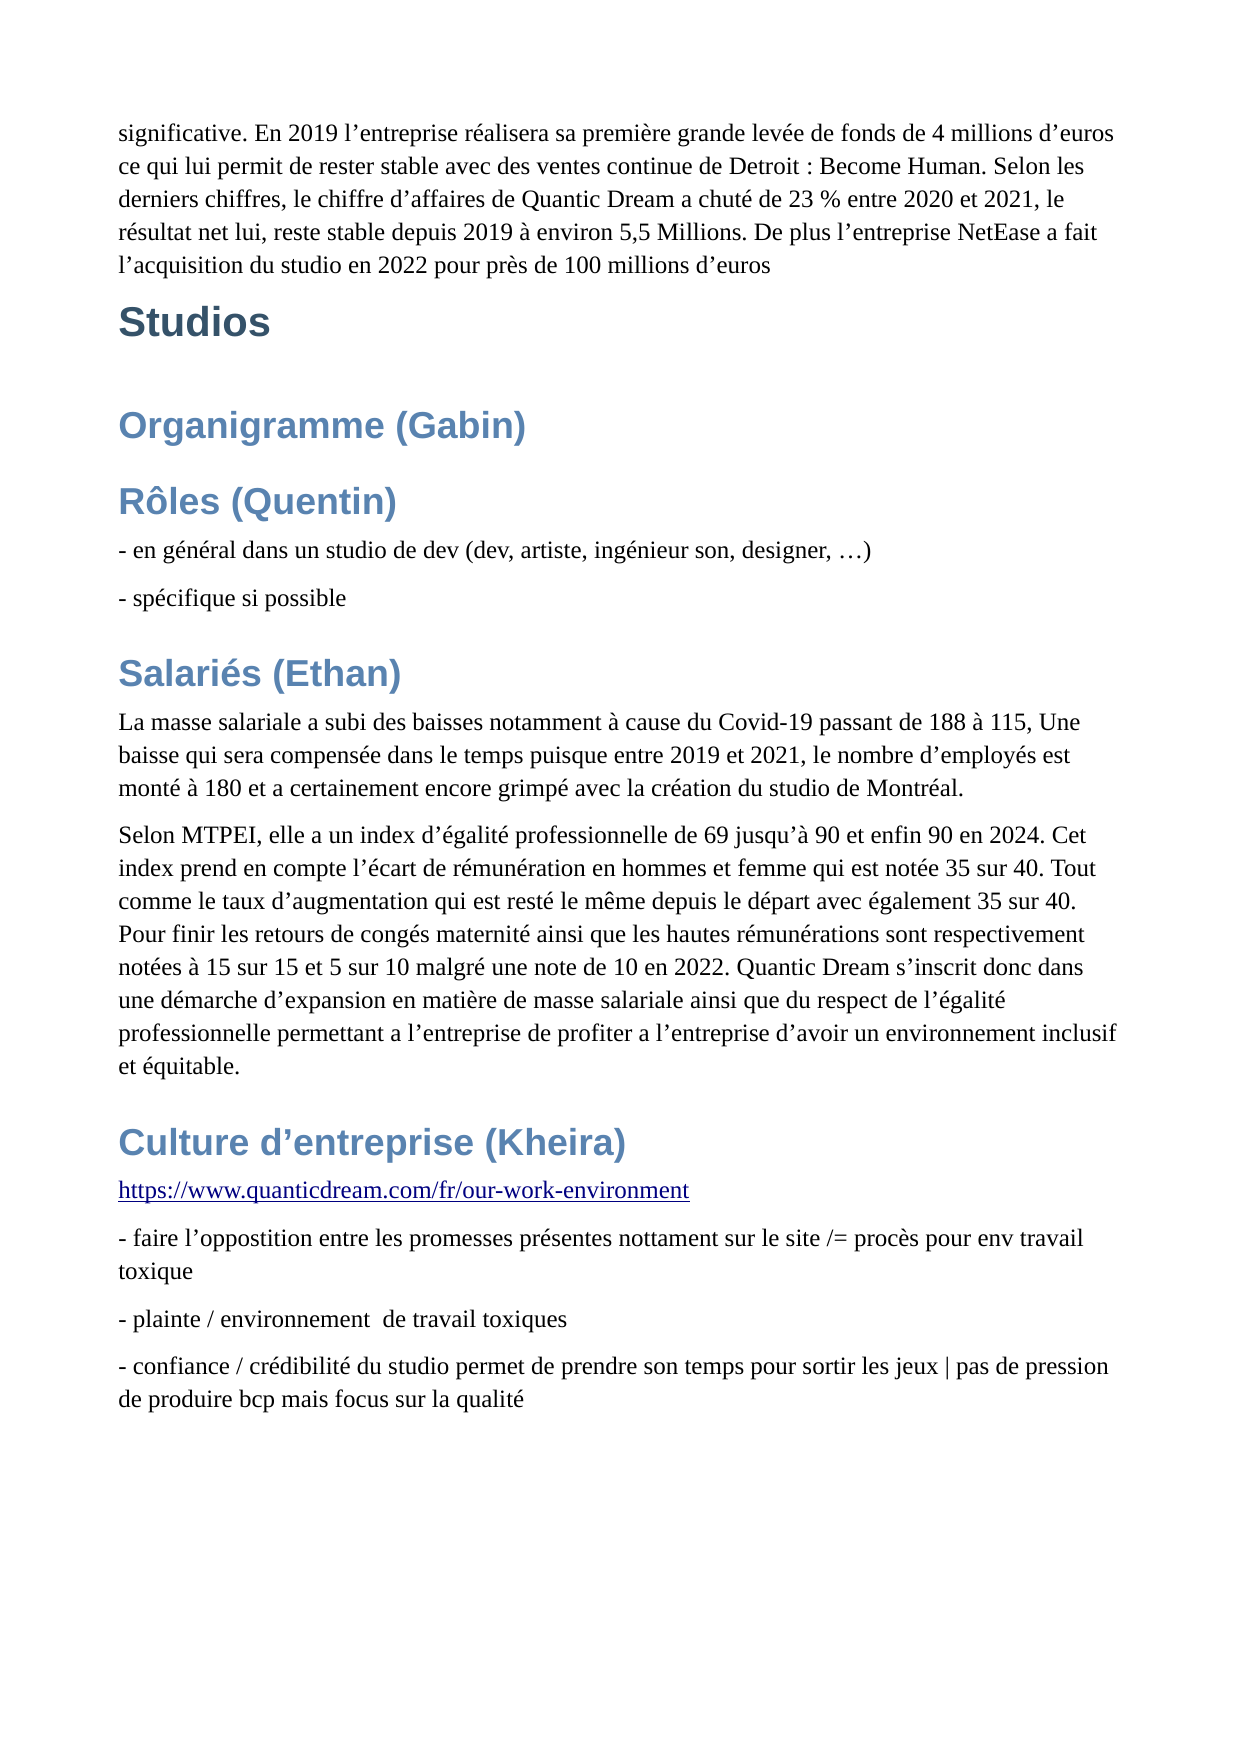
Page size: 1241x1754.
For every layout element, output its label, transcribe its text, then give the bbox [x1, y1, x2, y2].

text Selon MTPEI, elle a un index d’égalité professionnelle de 69 jusqu’à 90 et enfin 90 en 2024. Cet index prend en compte l’écart de rémunération en hommes et femme qui est notée 35 sur 40. Tout comme le taux d’augmentation qui est resté le même depuis le départ avec également 35 sur 40. Pour finir les retours de congés maternité ainsi que les hautes rémunérations sont respectivement notées à 15 sur 15 et 5 sur 10 malgré une note de 10 en 2022. Quantic Dream s’inscrit donc dans une démarche d’expansion en matière de masse salariale ainsi que du respect de l’égalité professionnelle permettant a l’entreprise de profiter a l’entreprise d’avoir un environnement inclusif et équitable. [118, 820, 1122, 1080]
text significative. En 2019 l’entreprise réalisera sa première grande levée de fonds de 4 millions d’euros ce qui lui permit de rester stable avec des ventes continue de Detroit : Become Human. Selon les derniers chiffres, le chiffre d’affaires de Quantic Dream a chuté de 23 % entre 2020 et 2021, le résultat net lui, reste stable depuis 2019 à environ 5,5 Millions. De plus l’entreprise NetEase a fait l’acquisition du studio en 2022 pour près de 100 millions d’euros [118, 118, 1122, 279]
subtitle Organigramme (Gabin) [118, 403, 1122, 446]
text - confiance / crédibilité du studio permet de prendre son temps pour sortir les jeux | pas de pression de produire bcp mais focus sur la qualité [118, 1351, 1122, 1413]
subtitle Studios [118, 298, 1122, 346]
text https://www.quanticdream.com/fr/our-work-environment [118, 1176, 1122, 1204]
subtitle Salariés (Ethan) [118, 651, 1122, 694]
text - faire l’oppostition entre les promesses présentes nottament sur le site /= procès pour env travail toxique [118, 1223, 1122, 1285]
subtitle Culture d’entreprise (Kheira) [118, 1120, 1122, 1163]
text La masse salariale a subi des baisses notamment à cause du Covid-19 passant de 188 à 115, Une baisse qui sera compensée dans le temps puisque entre 2019 et 2021, le nombre d’employés est monté à 180 et a certainement encore grimpé avec la création du studio de Montréal. [118, 707, 1122, 801]
text - plainte / environnement de travail toxiques [118, 1304, 1122, 1332]
subtitle Rôles (Quentin) [118, 479, 1122, 522]
text - spécifique si possible [118, 583, 1122, 611]
text - en général dans un studio de dev (dev, artiste, ingénieur son, designer, …) [118, 535, 1122, 564]
